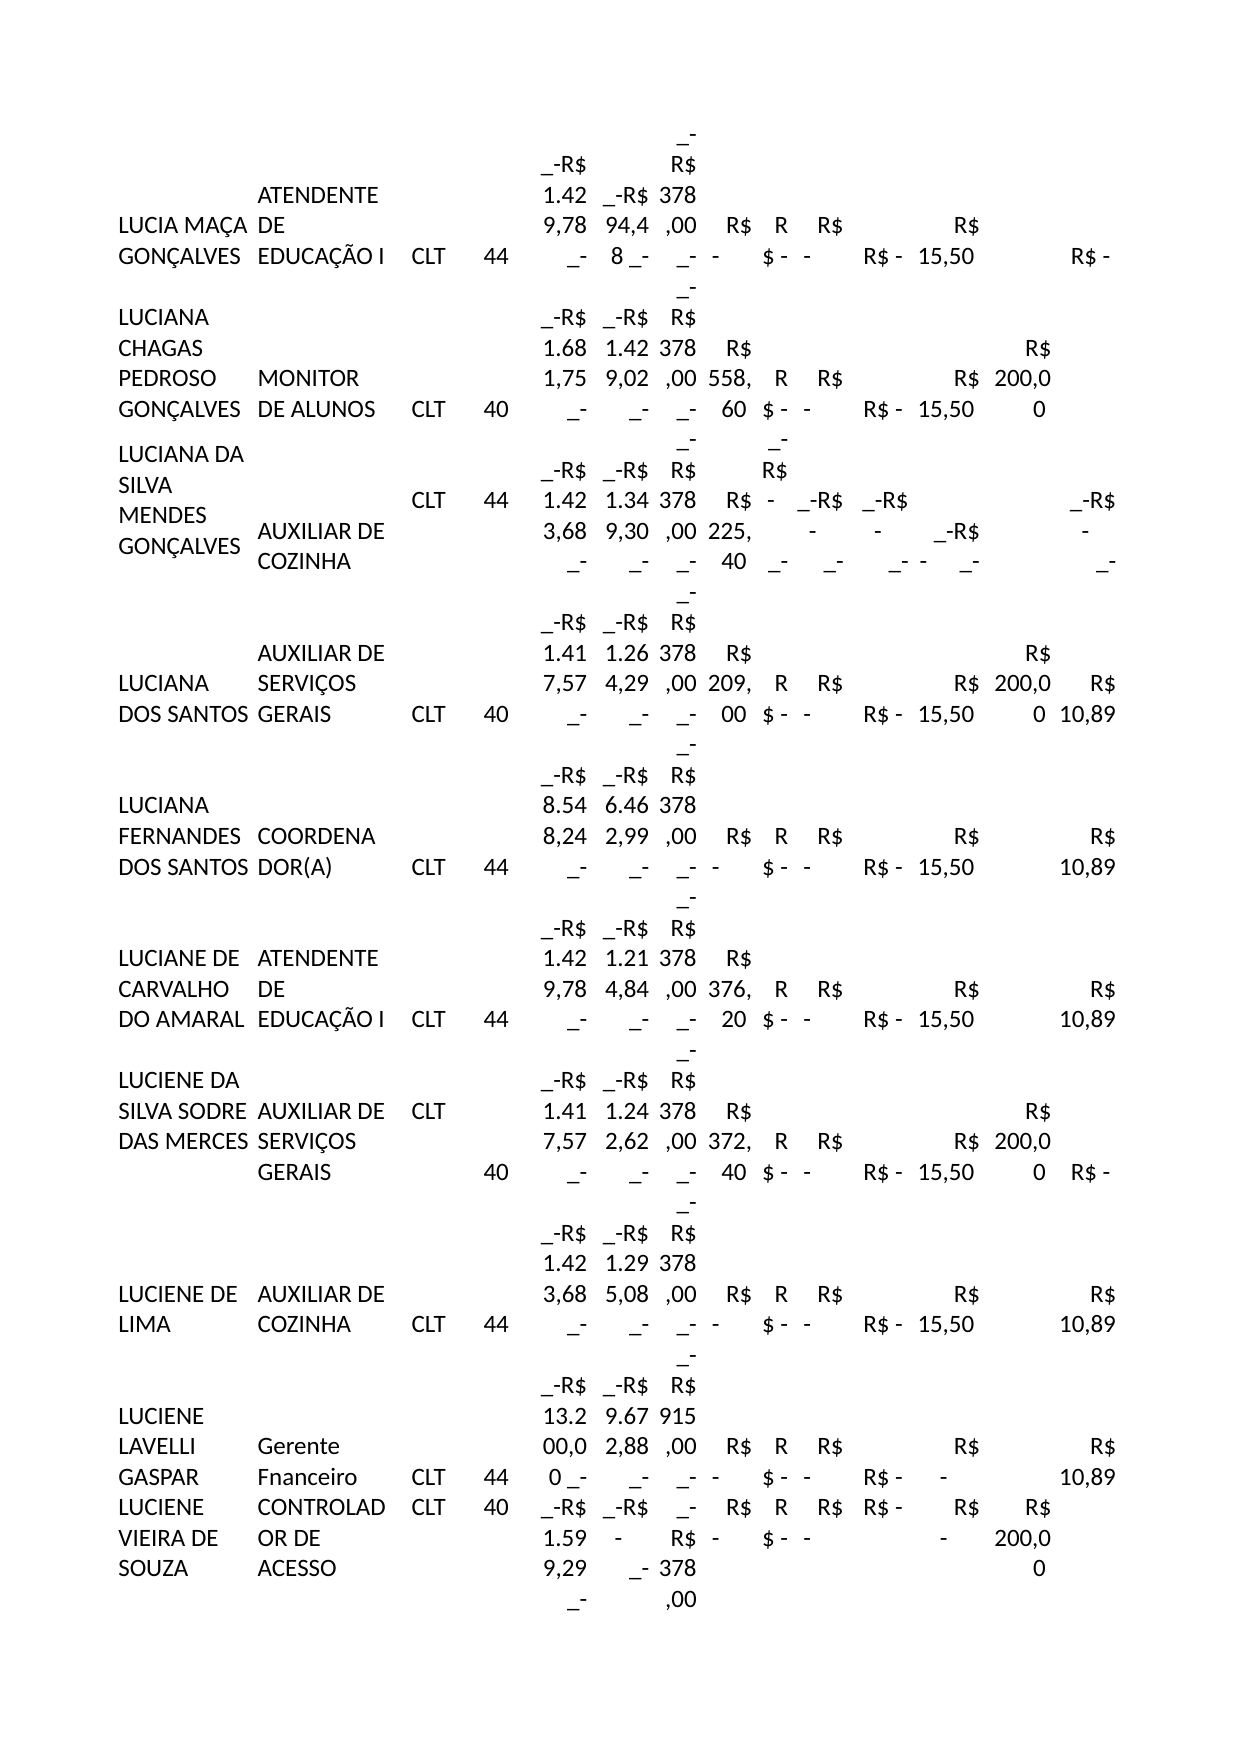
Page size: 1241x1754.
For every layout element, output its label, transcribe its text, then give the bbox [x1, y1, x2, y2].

table_cell CLT [393, 118, 464, 271]
table_cell _-R$ 1.423,68 _- [528, 423, 590, 576]
table_cell _-R$ 378,00 _- [652, 881, 699, 1034]
table_cell 44 [464, 1339, 528, 1492]
table_cell _-R$ 1.429,78 _- [528, 881, 590, 1034]
table_cell R$ - [846, 1186, 911, 1339]
table_cell R$ - [911, 1492, 983, 1614]
table_cell R$ 10,89 [1054, 1186, 1119, 1339]
table_cell _-R$ 378,00 _- [652, 1034, 699, 1186]
table_cell AUXILIAR DE SERVIÇOS GERAIS [254, 576, 393, 728]
table_cell _-R$ 378,00 _- [652, 423, 699, 576]
table_cell CLT [393, 576, 464, 728]
table_cell R$ 200,00 [983, 1034, 1054, 1186]
table_cell R$ - [846, 271, 911, 423]
table_cell R$ - [700, 1339, 755, 1492]
table_cell R$ - [791, 1034, 846, 1186]
table_cell R$ - [791, 1339, 846, 1492]
table_cell R$ - [755, 271, 791, 423]
table_cell [983, 881, 1054, 1034]
table_cell R$ - [846, 729, 911, 881]
table_cell AUXILIAR DE COZINHA [254, 423, 393, 576]
table_cell _-R$ 378,00 _- [652, 271, 699, 423]
table_cell R$ - [791, 1186, 846, 1339]
table_cell R$ 15,50 [911, 1186, 983, 1339]
table_cell R$ 10,89 [1054, 1339, 1119, 1492]
table_cell R$ - [791, 1492, 846, 1614]
table_cell _-R$ 1.429,78 _- [528, 118, 590, 271]
table_cell R$ 15,50 [911, 576, 983, 728]
table_cell LUCIENE VIEIRA DE SOUZA [115, 1492, 254, 1614]
table_cell R$ - [791, 729, 846, 881]
table_cell LUCIANA FERNANDES DOS SANTOS [115, 729, 254, 881]
table_cell R$ - [846, 1492, 911, 1614]
table_cell _-R$ 915,00 _- [652, 1339, 699, 1492]
table_cell R$ - [700, 729, 755, 881]
table_cell R$ - [755, 118, 791, 271]
table_cell R$ 376,20 [700, 881, 755, 1034]
table_cell _-R$ 1.417,57 _- [528, 1034, 590, 1186]
table_cell _-R$ 378,00 _- [652, 1186, 699, 1339]
table_cell CLT [393, 1034, 464, 1186]
table_cell [983, 1186, 1054, 1339]
table_cell CLT [393, 1186, 464, 1339]
table_cell R$ 372,40 [700, 1034, 755, 1186]
table_cell [983, 729, 1054, 881]
table_cell AUXILIAR DE SERVIÇOS GERAIS [254, 1034, 393, 1186]
table_cell CLT [393, 881, 464, 1034]
table_cell LUCIA MAÇA GONÇALVES [115, 118, 254, 271]
table_cell R$ 15,50 [911, 881, 983, 1034]
table_cell 44 [464, 729, 528, 881]
table_cell R$ 15,50 [911, 1034, 983, 1186]
table_cell CLT [393, 1492, 464, 1614]
table_cell R$ - [700, 118, 755, 271]
table_cell R$ - [791, 118, 846, 271]
table_cell R$ 10,89 [1054, 576, 1119, 728]
table_cell R$ - [700, 1492, 755, 1614]
table_cell R$ 200,00 [983, 271, 1054, 423]
table_cell _-R$ 1.295,08 _- [590, 1186, 652, 1339]
table_cell R$ 15,50 [911, 729, 983, 881]
table_cell _-R$ 1.349,30 _- [590, 423, 652, 576]
table_cell LUCIANA DA SILVA MENDES GONÇALVES [115, 423, 254, 576]
table_cell R$ - [791, 271, 846, 423]
table_cell R$ - [791, 576, 846, 728]
table_cell _-R$ - _- [911, 423, 983, 576]
table_cell CLT [393, 423, 464, 576]
table_cell R$ - [791, 881, 846, 1034]
table_cell 44 [464, 423, 528, 576]
table_cell LUCIENE LAVELLI GASPAR [115, 1339, 254, 1492]
table_cell R$ - [846, 881, 911, 1034]
table_cell _-R$ 1.423,68 _- [528, 1186, 590, 1339]
table_cell _-R$ - _- [1054, 423, 1119, 576]
table_cell _-R$ - _- [791, 423, 846, 576]
table_cell R$ 10,89 [1054, 881, 1119, 1034]
table_cell R$ - [755, 881, 791, 1034]
table_cell LUCIENE DA SILVA SODRE DAS MERCES [115, 1034, 254, 1186]
table_cell R$ - [846, 576, 911, 728]
table_cell 40 [464, 1492, 528, 1614]
table_cell _-R$ - _- [846, 423, 911, 576]
table_cell LUCIENE DE LIMA [115, 1186, 254, 1339]
table_cell _-R$ 1.264,29 _- [590, 576, 652, 728]
table_cell [983, 423, 1054, 576]
table_cell _-R$ 1.242,62 _- [590, 1034, 652, 1186]
table_cell R$ 15,50 [911, 271, 983, 423]
table_cell R$ - [846, 1339, 911, 1492]
table_cell _-R$ 378,00 _- [652, 729, 699, 881]
table_cell _-R$ 94,48 _- [590, 118, 652, 271]
table_cell _-R$ 8.548,24 _- [528, 729, 590, 881]
table_cell Gerente Fnanceiro [254, 1339, 393, 1492]
table_cell R$ - [755, 1339, 791, 1492]
table_cell _-R$ 1.599,29 _- [528, 1492, 590, 1614]
table_cell _-R$ 9.672,88 _- [590, 1339, 652, 1492]
table_cell R$ - [1054, 118, 1119, 271]
table_cell COORDENADOR(A) [254, 729, 393, 881]
table_cell 40 [464, 1034, 528, 1186]
table_cell _-R$ - _- [755, 423, 791, 576]
table_cell LUCIANE DE CARVALHO DO AMARAL [115, 881, 254, 1034]
table_cell R$ - [911, 1339, 983, 1492]
table_cell R$ 558,60 [700, 271, 755, 423]
table_cell R$ - [700, 1186, 755, 1339]
table_cell 44 [464, 118, 528, 271]
table_cell _-R$ 13.200,00 _- [528, 1339, 590, 1492]
table_cell 40 [464, 576, 528, 728]
table_cell R$ - [1054, 1034, 1119, 1186]
table_cell R$ - [755, 1186, 791, 1339]
table_cell _-R$ 1.417,57 _- [528, 576, 590, 728]
table_cell AUXILIAR DE COZINHA [254, 1186, 393, 1339]
table_cell R$ 15,50 [911, 118, 983, 271]
table_cell R$ - [755, 1492, 791, 1614]
table_cell _-R$ 1.681,75 _- [528, 271, 590, 423]
table_cell _-R$ - _- [590, 1492, 652, 1614]
table_cell CLT [393, 729, 464, 881]
table_cell _-R$ 378,00 [652, 1492, 699, 1614]
table_cell CLT [393, 1339, 464, 1492]
table_cell CLT [393, 271, 464, 423]
table_cell LUCIANA CHAGAS PEDROSO GONÇALVES [115, 271, 254, 423]
table_cell R$ 200,00 [983, 1492, 1054, 1614]
table_cell MONITOR DE ALUNOS [254, 271, 393, 423]
table_cell [1054, 271, 1119, 423]
table_cell _-R$ 6.462,99 _- [590, 729, 652, 881]
table_cell 44 [464, 1186, 528, 1339]
table_cell 44 [464, 881, 528, 1034]
table_cell R$ - [846, 118, 911, 271]
table_cell R$ 225,40 [700, 423, 755, 576]
table_cell R$ - [846, 1034, 911, 1186]
table_cell _-R$ 378,00 _- [652, 576, 699, 728]
table_cell R$ - [755, 576, 791, 728]
table_cell [1054, 1492, 1119, 1614]
table_cell R$ 10,89 [1054, 729, 1119, 881]
table_cell R$ 200,00 [983, 576, 1054, 728]
table_cell R$ 209,00 [700, 576, 755, 728]
table_cell 40 [464, 271, 528, 423]
table_cell ATENDENTE DE EDUCAÇÃO I [254, 118, 393, 271]
table_cell _-R$ 1.429,02 _- [590, 271, 652, 423]
table_cell _-R$ 1.214,84 _- [590, 881, 652, 1034]
table_cell _-R$ 378,00 _- [652, 118, 699, 271]
table_cell ATENDENTE DE EDUCAÇÃO I [254, 881, 393, 1034]
table_cell LUCIANA DOS SANTOS [115, 576, 254, 728]
table_cell R$ - [755, 729, 791, 881]
table_cell [983, 1339, 1054, 1492]
table_cell R$ - [755, 1034, 791, 1186]
table_cell [983, 118, 1054, 271]
table_cell CONTROLADOR DE ACESSO [254, 1492, 393, 1614]
